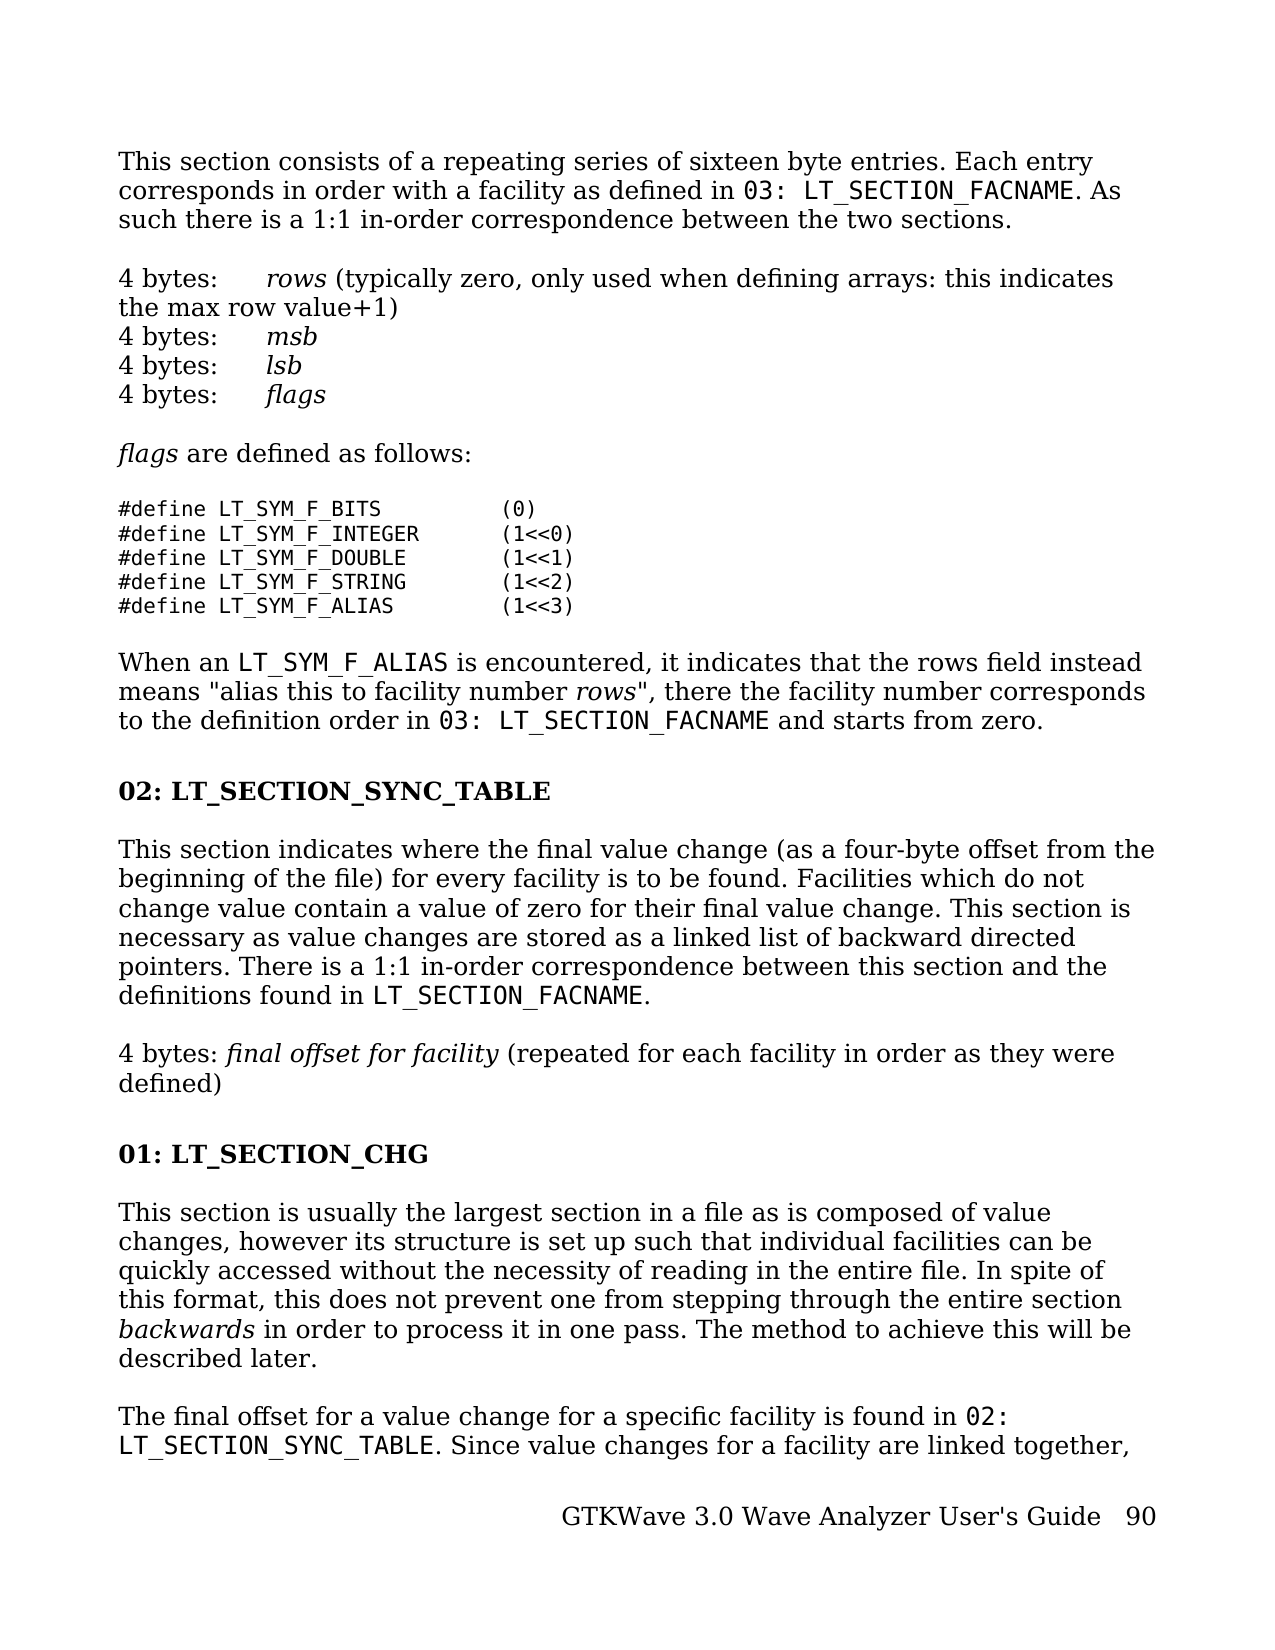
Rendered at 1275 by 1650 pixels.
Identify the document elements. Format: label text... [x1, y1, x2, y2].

text 02: LT_SECTION_SYNC_TABLE This section indicates where the final value change (as a four-byte offset from the beginning of the file) for every facility is to be found. Facilities which do not change value contain a value of zero for their final value change. This section is necessary as value changes are stored as a linked list of backward directed pointers. There is a 1:1 in-order correspondence between this section and the definitions found in LT_SECTION_FACNAME. 4 bytes: final offset for facility (repeated for each facility in order as they were defined) [118, 748, 1157, 1098]
text 01: LT_SECTION_CHG This section is usually the largest section in a file as is composed of value changes, however its structure is set up such that individual facilities can be quickly accessed without the necessity of reading in the entire file. In spite of this format, this does not prevent one from stepping through the entire section backwards in order to process it in one pass. The method to achieve this will be described later. The final offset for a value change for a specific facility is found in 02: LT_SECTION_SYNC_TABLE. Since value changes for a facility are linked together, [118, 1111, 1157, 1461]
text This section consists of a repeating series of sixteen byte entries. Each entry corresponds in order with a facility as defined in 03: LT_SECTION_FACNAME. As such there is a 1:1 in-order correspondence between the two sections. 4 bytes: rows (typically zero, only used when defining arrays: this indicates the max row value+1) 4 bytes: msb 4 bytes: lsb 4 bytes: flags flags are defined as follows: #define LT_SYM_F_BITS (0) #define LT_SYM_F_INTEGER (1<<0) #define LT_SYM_F_DOUBLE (1<<1) #define LT_SYM_F_STRING (1<<2) #define LT_SYM_F_ALIAS (1<<3) When an LT_SYM_F_ALIAS is encountered, it indicates that the rows field instead means "alias this to facility number rows", there the facility number corresponds to the definition order in 03: LT_SECTION_FACNAME and starts from zero. [118, 118, 1157, 735]
